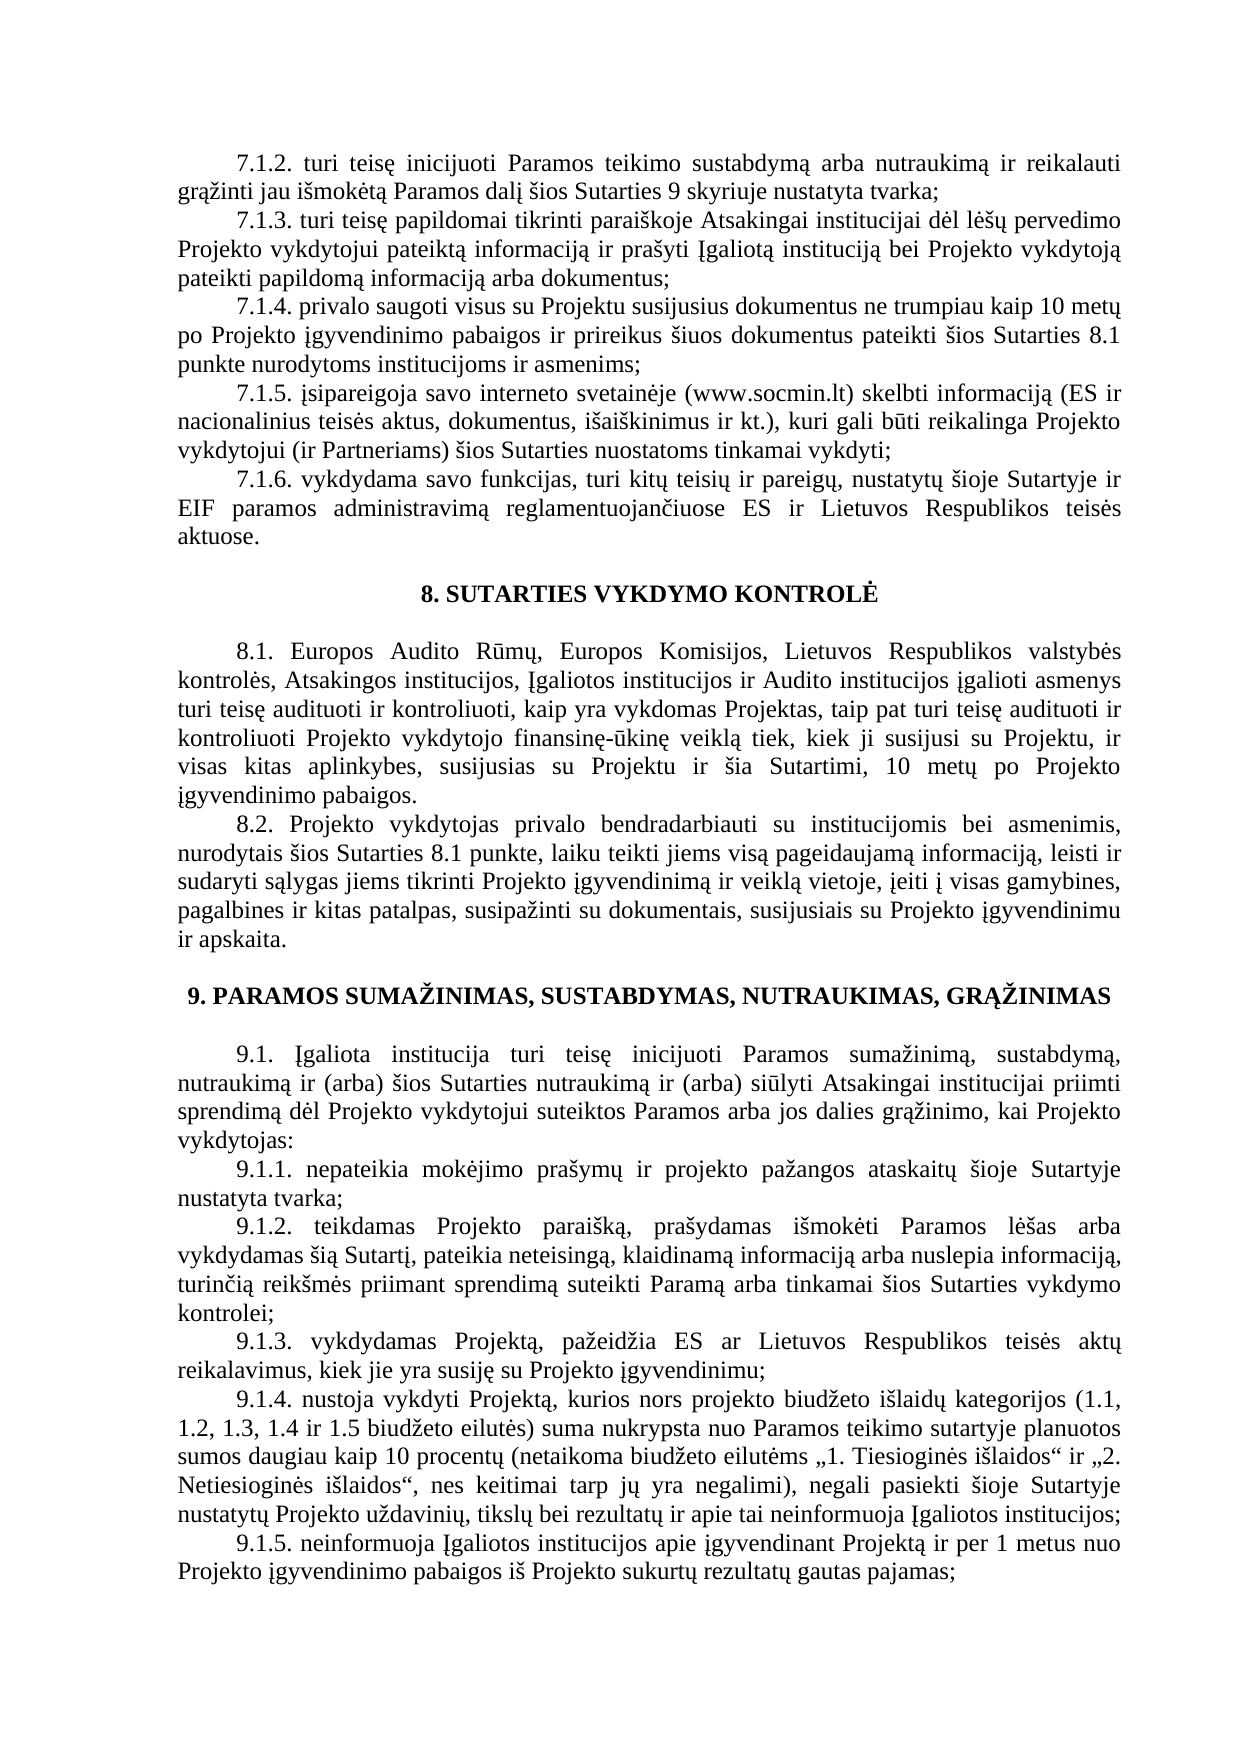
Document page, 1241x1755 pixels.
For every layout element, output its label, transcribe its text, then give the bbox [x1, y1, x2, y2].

text 9.1. Įgaliota institucija turi teisę inicijuoti Paramos sumažinimą, sustabdymą, nutraukimą ir (arba) šios Sutarties nutraukimą ir (arba) siūlyti Atsakingai institucijai priimti sprendimą dėl Projekto vykdytojui suteiktos Paramos arba jos dalies grąžinimo, kai Projekto vykdytojas: [177, 1039, 1122, 1154]
text 9.1.2. teikdamas Projekto paraišką, prašydamas išmokėti Paramos lėšas arba vykdydamas šią Sutartį, pateikia neteisingą, klaidinamą informaciją arba nuslepia informaciją, turinčią reikšmės priimant sprendimą suteikti Paramą arba tinkamai šios Sutarties vykdymo kontrolei; [177, 1211, 1122, 1326]
text 9.1.4. nustoja vykdyti Projektą, kurios nors projekto biudžeto išlaidų kategorijos (1.1, 1.2, 1.3, 1.4 ir 1.5 biudžeto eilutės) suma nukrypsta nuo Paramos teikimo sutartyje planuotos sumos daugiau kaip 10 procentų (netaikoma biudžeto eilutėms „1. Tiesioginės išlaidos“ ir „2. Netiesioginės išlaidos“, nes keitimai tarp jų yra negalimi), negali pasiekti šioje Sutartyje nustatytų Projekto uždavinių, tikslų bei rezultatų ir apie tai neinformuoja Įgaliotos institucijos; [177, 1384, 1122, 1528]
text 9.1.5. neinformuoja Įgaliotos institucijos apie įgyvendinant Projektą ir per 1 metus nuo Projekto įgyvendinimo pabaigos iš Projekto sukurtų rezultatų gautas pajamas; [177, 1528, 1122, 1585]
text 9.1.1. nepateikia mokėjimo prašymų ir projekto pažangos ataskaitų šioje Sutartyje nustatyta tvarka; [177, 1154, 1122, 1211]
text 8. SUTARTIES VYKDYMO KONTROLĖ [177, 579, 1122, 608]
text 7.1.5. įsipareigoja savo interneto svetainėje (www.socmin.lt) skelbti informaciją (ES ir nacionalinius teisės aktus, dokumentus, išaiškinimus ir kt.), kuri gali būti reikalinga Projekto vykdytojui (ir Partneriams) šios Sutarties nuostatoms tinkamai vykdyti; [177, 378, 1122, 464]
text 7.1.6. vykdydama savo funkcijas, turi kitų teisių ir pareigų, nustatytų šioje Sutartyje ir EIF paramos administravimą reglamentuojančiuose ES ir Lietuvos Respublikos teisės aktuose. [177, 464, 1122, 550]
text 8.1. Europos Audito Rūmų, Europos Komisijos, Lietuvos Respublikos valstybės kontrolės, Atsakingos institucijos, Įgaliotos institucijos ir Audito institucijos įgalioti asmenys turi teisę audituoti ir kontroliuoti, kaip yra vykdomas Projektas, taip pat turi teisę audituoti ir kontroliuoti Projekto vykdytojo finansinę-ūkinę veiklą tiek, kiek ji susijusi su Projektu, ir visas kitas aplinkybes, susijusias su Projektu ir šia Sutartimi, 10 metų po Projekto įgyvendinimo pabaigos. [177, 636, 1122, 809]
text 9. PARAMOS SUMAŽINIMAS, SUSTABDYMAS, NUTRAUKIMAS, GRĄŽINIMAS [177, 981, 1122, 1010]
text 8.2. Projekto vykdytojas privalo bendradarbiauti su institucijomis bei asmenimis, nurodytais šios Sutarties 8.1 punkte, laiku teikti jiems visą pageidaujamą informaciją, leisti ir sudaryti sąlygas jiems tikrinti Projekto įgyvendinimą ir veiklą vietoje, įeiti į visas gamybines, pagalbines ir kitas patalpas, susipažinti su dokumentais, susijusiais su Projekto įgyvendinimu ir apskaita. [177, 809, 1122, 953]
text 7.1.2. turi teisę inicijuoti Paramos teikimo sustabdymą arba nutraukimą ir reikalauti grąžinti jau išmokėtą Paramos dalį šios Sutarties 9 skyriuje nustatyta tvarka; [177, 148, 1122, 205]
text 7.1.4. privalo saugoti visus su Projektu susijusius dokumentus ne trumpiau kaip 10 metų po Projekto įgyvendinimo pabaigos ir prireikus šiuos dokumentus pateikti šios Sutarties 8.1 punkte nurodytoms institucijoms ir asmenims; [177, 291, 1122, 378]
text 9.1.3. vykdydamas Projektą, pažeidžia ES ar Lietuvos Respublikos teisės aktų reikalavimus, kiek jie yra susiję su Projekto įgyvendinimu; [177, 1326, 1122, 1384]
text 7.1.3. turi teisę papildomai tikrinti paraiškoje Atsakingai institucijai dėl lėšų pervedimo Projekto vykdytojui pateiktą informaciją ir prašyti Įgaliotą instituciją bei Projekto vykdytoją pateikti papildomą informaciją arba dokumentus; [177, 205, 1122, 291]
